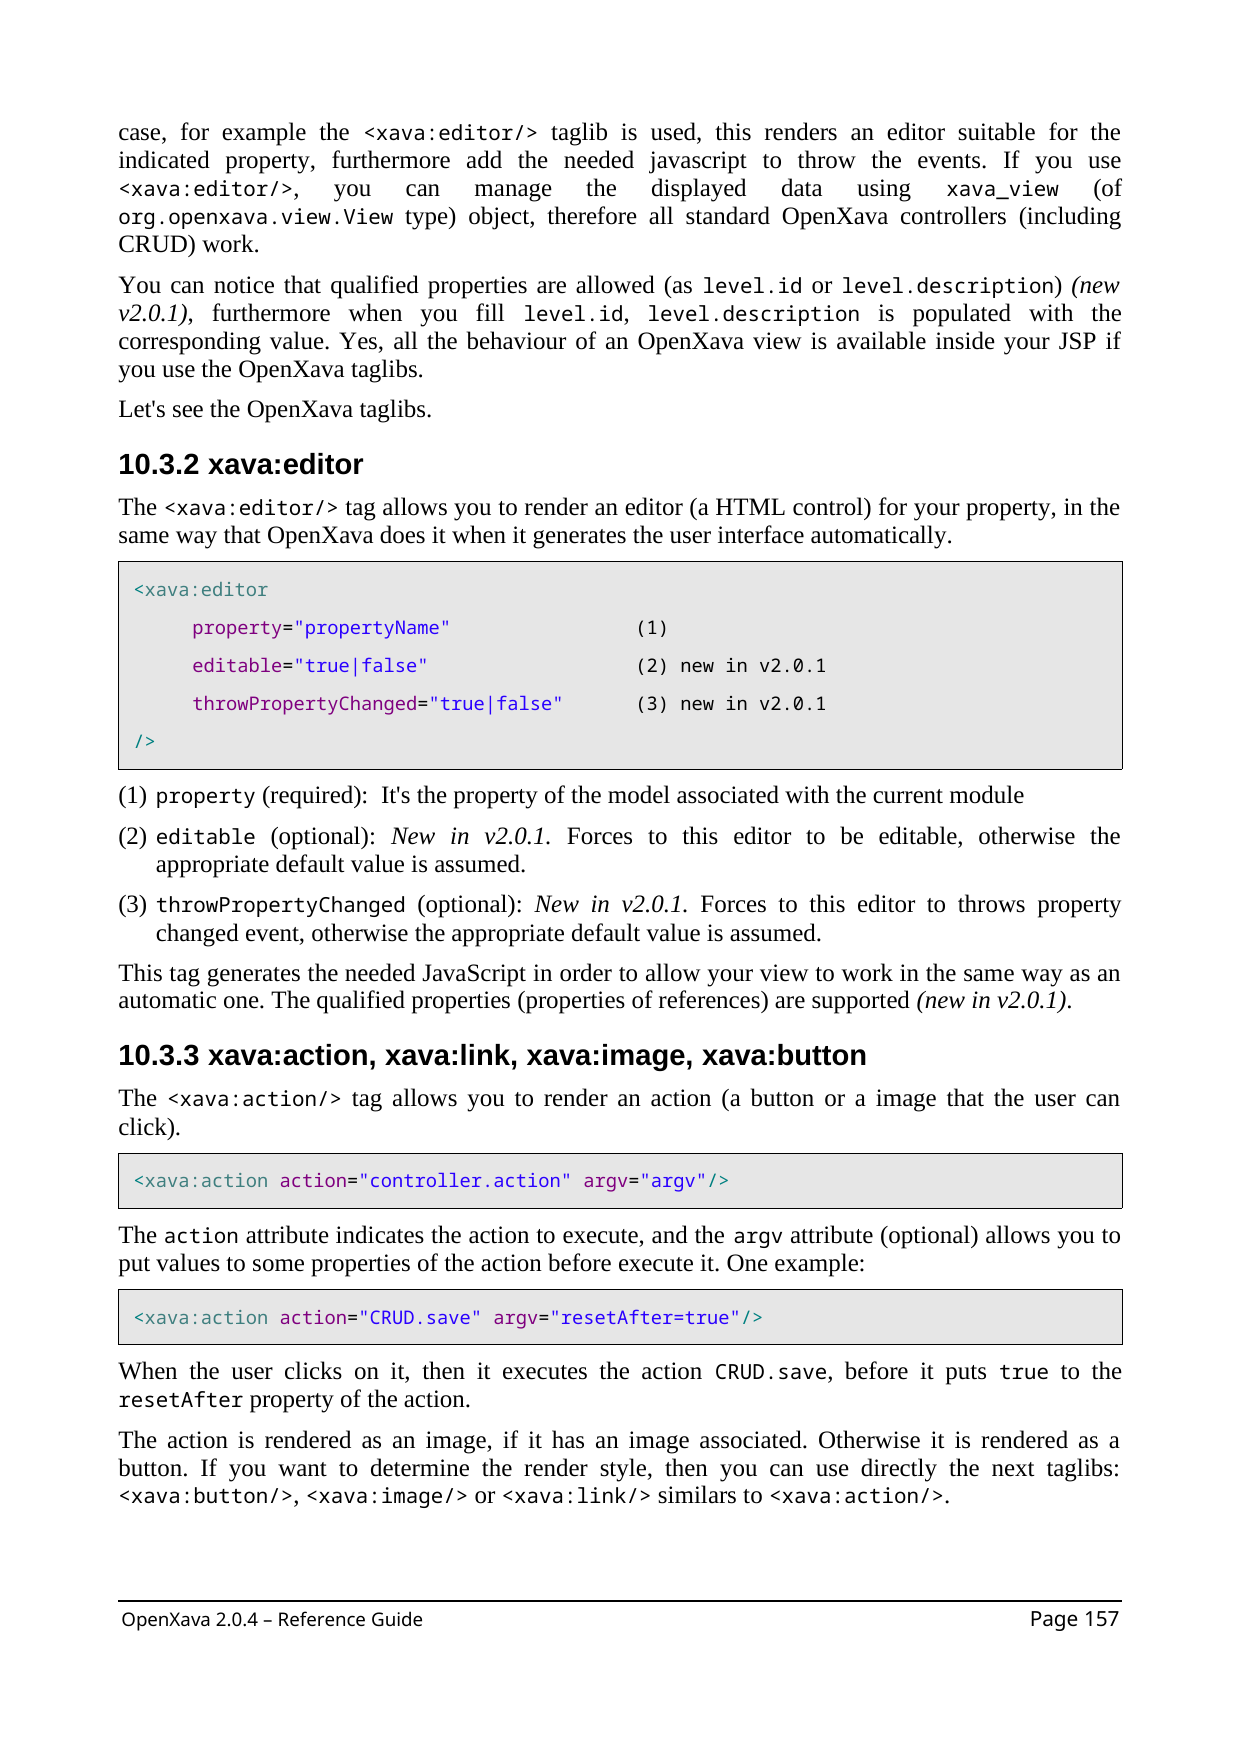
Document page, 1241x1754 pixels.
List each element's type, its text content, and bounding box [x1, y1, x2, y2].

list editable (optional): New in v2.0.1. Forces to this editor to be editable, otherwise the appropriate default value is assumed. [118, 822, 1122, 878]
text You can notice that qualified properties are allowed (as level.id or level.description) (new v2.0.1), furthermore when you fill level.id, level.description is populated with the corresponding value. Yes, all the behaviour of an OpenXava view is available inside your JSP if you use the OpenXava taglibs. [118, 271, 1122, 383]
text throwPropertyChanged="true|false" (3) new in v2.0.1 [119, 676, 1122, 713]
list throwPropertyChanged (optional): New in v2.0.1. Forces to this editor to throws property changed event, otherwise the appropriate default value is assumed. [118, 891, 1122, 946]
subtitle xava:action, xava:link, xava:image, xava:button [118, 1039, 1122, 1072]
text The action attribute indicates the action to execute, and the argv attribute (optional) allows you to put values to some properties of the action before execute it. One example: [118, 1221, 1122, 1277]
text /> [119, 713, 1122, 769]
text The action is rendered as an image, if it has an image associated. Otherwise it is rendered as a button. If you want to determine the render style, then you can use directly the next taglibs: <xava:button/>, <xava:image/> or <xava:link/> similars to <xava:action/>. [118, 1426, 1122, 1510]
text This tag generates the needed JavaScript in order to allow your view to work in the same way as an automatic one. The qualified properties (properties of references) are supported (new in v2.0.1). [118, 959, 1122, 1014]
text editable="true|false" (2) new in v2.0.1 [119, 637, 1122, 676]
subtitle xava:editor [118, 448, 1122, 481]
text Let's see the OpenXava taglibs. [118, 395, 1122, 423]
text The <xava:action/> tag allows you to render an action (a button or a image that the user can click). [118, 1084, 1122, 1141]
text <xava:action action="CRUD.save" argv="resetAfter=true"/> [119, 1290, 1122, 1344]
text property="propertyName" (1) [119, 599, 1122, 637]
list property (required): It's the property of the model associated with the current module [118, 781, 1122, 809]
text The <xava:editor/> tag allows you to render an editor (a HTML control) for your property, in the same way that OpenXava does it when it generates the user interface automatically. [118, 493, 1122, 549]
text <xava:editor [119, 562, 1122, 599]
text When the user clicks on it, then it executes the action CRUD.save, before it puts true to the resetAfter property of the action. [118, 1357, 1122, 1413]
text <xava:action action="controller.action" argv="argv"/> [119, 1154, 1122, 1208]
text case, for example the <xava:editor/> taglib is used, this renders an editor suitable for the indicated property, furthermore add the needed javascript to throw the events. If you use <xava:editor/>, you can manage the displayed data using xava_view (of org.openxava.view.View type) object, therefore all standard OpenXava controllers (including CRUD) work. [118, 118, 1122, 258]
